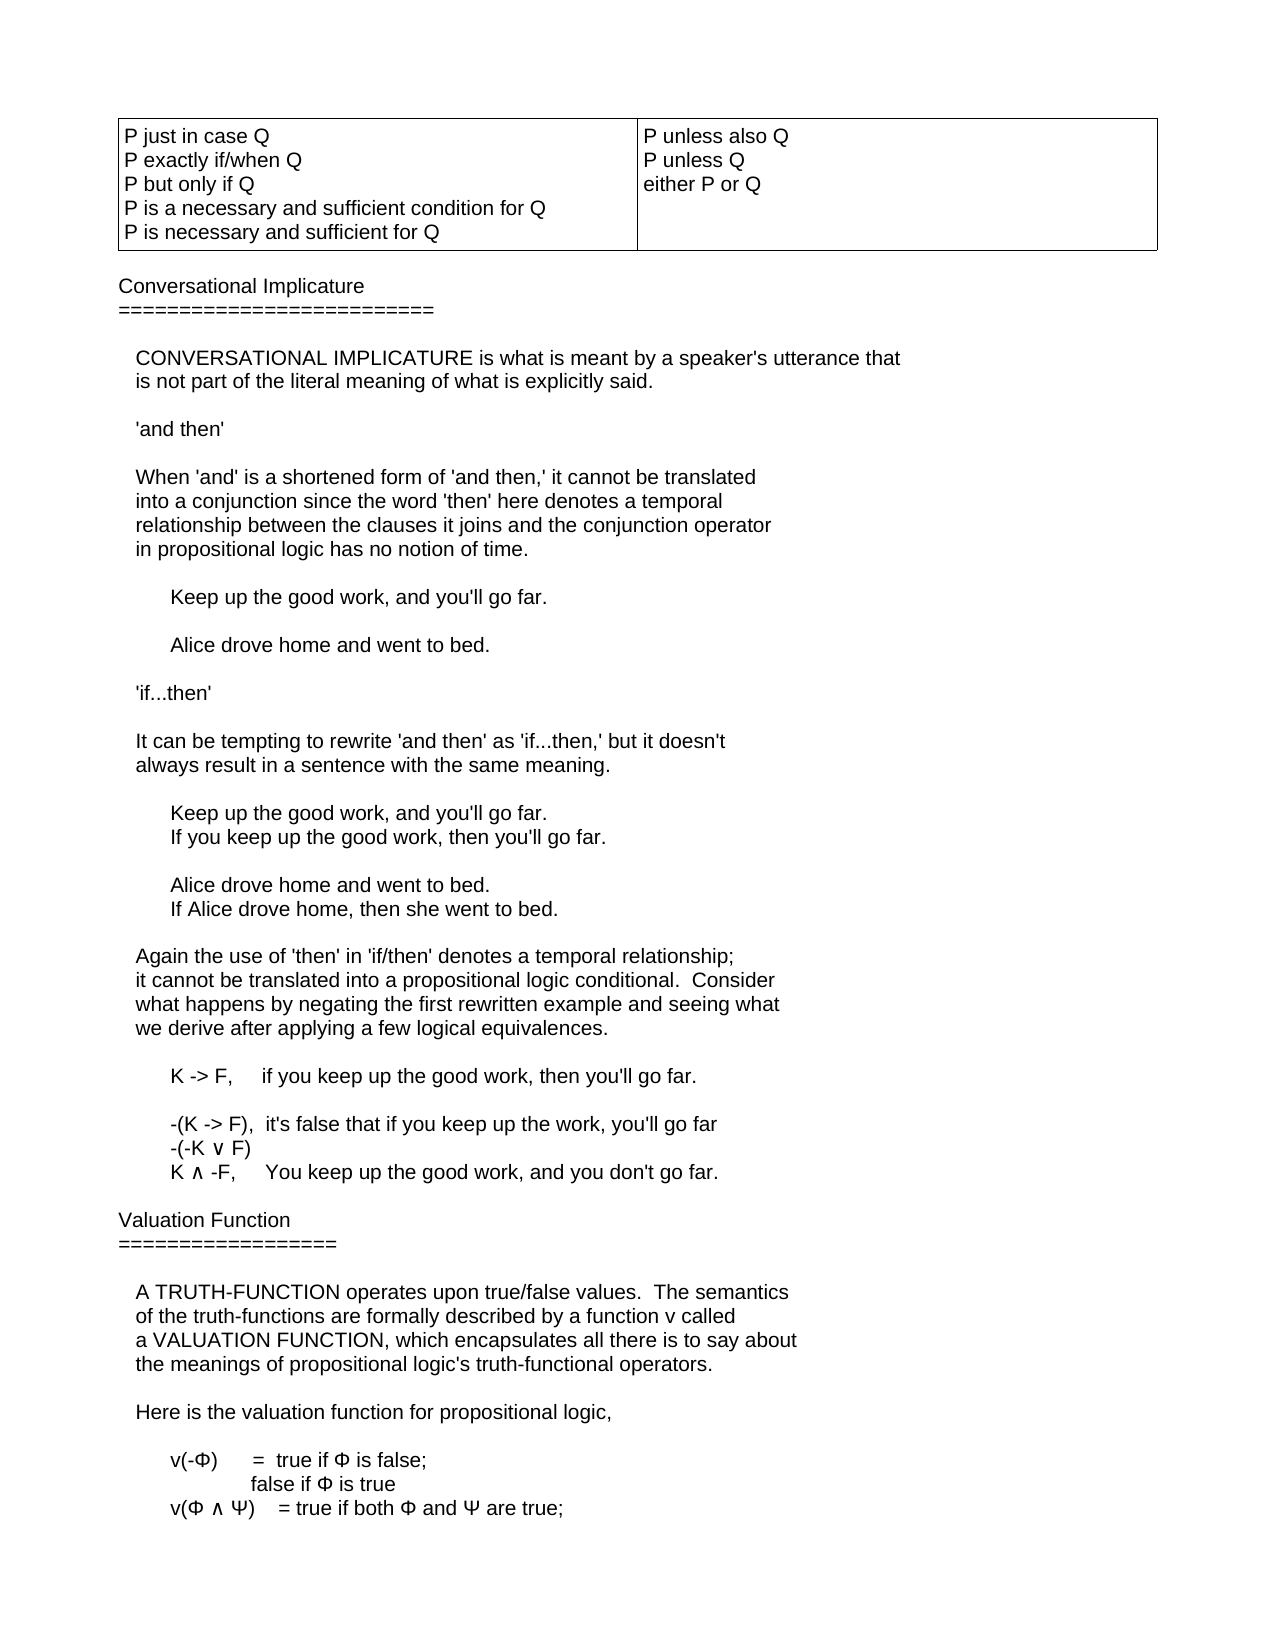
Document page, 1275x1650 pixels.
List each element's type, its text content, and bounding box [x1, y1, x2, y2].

text Keep up the good work, and you'll go far. [118, 585, 1157, 609]
text ================== [118, 1232, 1157, 1256]
text what happens by negating the first rewritten example and seeing what [118, 992, 1157, 1016]
text it cannot be translated into a propositional logic conditional. Consider [118, 968, 1157, 992]
text -(-K ∨ F) [118, 1136, 1157, 1160]
text Keep up the good work, and you'll go far. [118, 801, 1157, 824]
text relationship between the clauses it joins and the conjunction operator [118, 513, 1157, 537]
text is not part of the literal meaning of what is explicitly said. [118, 369, 1157, 393]
text Alice drove home and went to bed. [118, 633, 1157, 657]
text of the truth-functions are formally described by a function v called [118, 1304, 1157, 1328]
text When 'and' is a shortened form of 'and then,' it cannot be translated [118, 465, 1157, 489]
text Conversational Implicature [118, 273, 1157, 297]
text 'and then' [118, 417, 1157, 441]
table_cell P unless also Q P unless Q either P or Q [638, 119, 1157, 249]
text v(Φ ∧ Ψ) = true if both Φ and Ψ are true; [118, 1495, 1157, 1519]
text Again the use of 'then' in 'if/then' denotes a temporal relationship; [118, 944, 1157, 968]
text v(-Φ) = true if Φ is false; [118, 1447, 1157, 1471]
text -(K -> F), it's false that if you keep up the work, you'll go far [118, 1112, 1157, 1136]
text A TRUTH-FUNCTION operates upon true/false values. The semantics [118, 1280, 1157, 1304]
text the meanings of propositional logic's truth-functional operators. [118, 1352, 1157, 1376]
text into a conjunction since the word 'then' here denotes a temporal [118, 489, 1157, 513]
table_cell P just in case Q P exactly if/when Q P but only if Q P is a necessary and sufficient condition for Q P is necessary and sufficient for Q [119, 119, 637, 249]
text Alice drove home and went to bed. [118, 872, 1157, 896]
text CONVERSATIONAL IMPLICATURE is what is meant by a speaker's utterance that [118, 345, 1157, 369]
text Valuation Function [118, 1208, 1157, 1232]
text always result in a sentence with the same meaning. [118, 753, 1157, 777]
text K ∧ -F, You keep up the good work, and you don't go far. [118, 1160, 1157, 1184]
text a VALUATION FUNCTION, which encapsulates all there is to say about [118, 1328, 1157, 1352]
text It can be tempting to rewrite 'and then' as 'if...then,' but it doesn't [118, 729, 1157, 753]
text Here is the valuation function for propositional logic, [118, 1399, 1157, 1423]
text ========================== [118, 297, 1157, 321]
text false if Φ is true [118, 1471, 1157, 1495]
text If Alice drove home, then she went to bed. [118, 896, 1157, 920]
text we derive after applying a few logical equivalences. [118, 1016, 1157, 1040]
text in propositional logic has no notion of time. [118, 537, 1157, 561]
text K -> F, if you keep up the good work, then you'll go far. [118, 1064, 1157, 1088]
text If you keep up the good work, then you'll go far. [118, 824, 1157, 848]
text 'if...then' [118, 681, 1157, 705]
